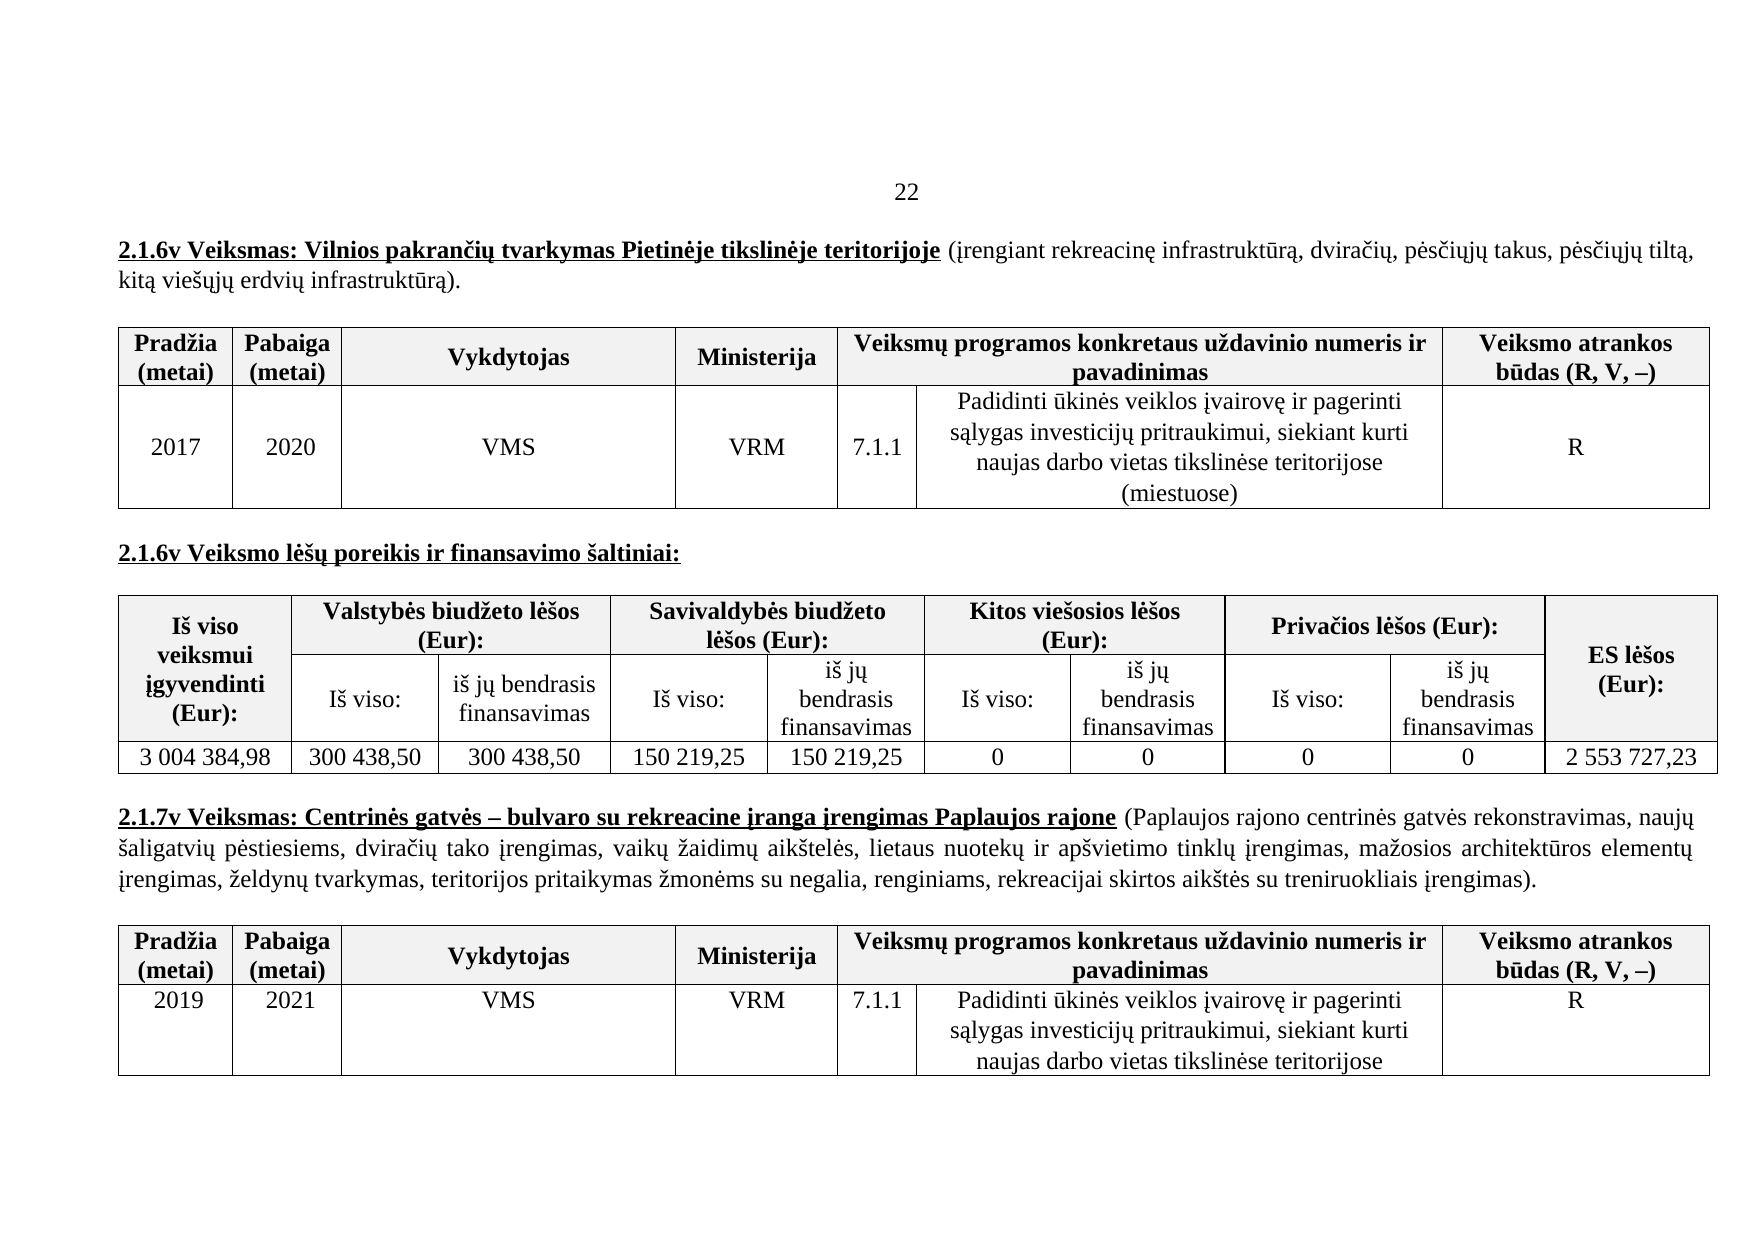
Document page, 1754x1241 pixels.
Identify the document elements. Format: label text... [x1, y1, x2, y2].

table_cell iš jų bendrasis finansavimas [1391, 655, 1544, 741]
table_cell iš jų bendrasis finansavimas [768, 655, 924, 741]
table_header Veiksmų programos konkretaus uždavinio numeris ir pavadinimas [838, 926, 1442, 984]
table_header Pabaiga (metai) [233, 926, 341, 984]
table_header Veiksmo atrankos būdas (R, V, –) [1443, 328, 1709, 385]
table_header Pradžia (metai) [119, 328, 232, 385]
table_cell 7.1.1 [838, 985, 916, 1074]
table_cell 2017 [119, 386, 232, 508]
table_cell Iš viso: [1226, 655, 1390, 741]
table_cell 0 [1071, 742, 1224, 773]
table_header Veiksmo atrankos būdas (R, V, –) [1443, 926, 1709, 984]
table_cell 150 219,25 [611, 742, 767, 773]
table_cell 7.1.1 [838, 386, 916, 508]
table_cell iš jų bendrasis finansavimas [1071, 655, 1224, 741]
table_cell 3 004 384,98 [119, 742, 291, 773]
table_cell Padidinti ūkinės veiklos įvairovę ir pagerinti sąlygas investicijų pritraukimui, siekiant kurti naujas darbo vietas tikslinėse teritorijose [917, 985, 1442, 1074]
table_cell VMS [342, 386, 675, 508]
table_cell VRM [676, 386, 837, 508]
table_cell 0 [925, 742, 1070, 773]
text 2.1.6v Veiksmo lėšų poreikis ir finansavimo šaltiniai: [118, 538, 1695, 567]
table_cell Iš viso: [611, 655, 767, 741]
text 2.1.7v Veiksmas: Centrinės gatvės – bulvaro su rekreacine įranga įrengimas Paplaujos rajone (Paplaujos rajono centrinės gatvės rekonstravimas, naujų šaligatvių pėstiesiems, dviračių tako įrengimas, vaikų žaidimų aikštelės, lietaus nuotekų ir apšvietimo tinklų įrengimas, mažosios architektūros elementų įrengimas, želdynų tvarkymas, teritorijos pritaikymas žmonėms su negalia, renginiams, rekreacijai skirtos aikštės su treniruokliais įrengimas). [118, 802, 1695, 893]
table_cell 2019 [119, 985, 232, 1074]
table_header ES lėšos (Eur): [1546, 596, 1717, 741]
table_cell Padidinti ūkinės veiklos įvairovę ir pagerinti sąlygas investicijų pritraukimui, siekiant kurti naujas darbo vietas tikslinėse teritorijose (miestuose) [917, 386, 1442, 508]
table_cell 150 219,25 [768, 742, 924, 773]
table_header Veiksmų programos konkretaus uždavinio numeris ir pavadinimas [838, 328, 1442, 385]
table_cell Iš viso: [292, 655, 438, 741]
table_header Kitos viešosios lėšos (Eur): [925, 596, 1224, 654]
table_header Vykdytojas [342, 328, 675, 385]
table_cell R [1443, 985, 1709, 1074]
table_cell 2020 [233, 386, 341, 508]
table_header Valstybės biudžeto lėšos (Eur): [292, 596, 610, 654]
table_cell 2021 [233, 985, 341, 1074]
table_header Ministerija [676, 328, 837, 385]
table_cell iš jų bendrasis finansavimas [439, 655, 610, 741]
table_cell Iš viso: [925, 655, 1070, 741]
table_cell 2 553 727,23 [1546, 742, 1717, 773]
table_cell R [1443, 386, 1709, 508]
table_cell 300 438,50 [292, 742, 438, 773]
table_header Privačios lėšos (Eur): [1226, 596, 1544, 654]
table_header Vykdytojas [342, 926, 675, 984]
table_header Pradžia (metai) [119, 926, 232, 984]
table_cell 0 [1226, 742, 1390, 773]
table_header Ministerija [676, 926, 837, 984]
table_cell VMS [342, 985, 675, 1074]
table_cell VRM [676, 985, 837, 1074]
table_header Pabaiga (metai) [233, 328, 341, 385]
table_cell 0 [1391, 742, 1544, 773]
table_header Savivaldybės biudžeto lėšos (Eur): [611, 596, 924, 654]
table_header Iš viso veiksmui įgyvendinti (Eur): [119, 596, 291, 741]
table_cell 300 438,50 [439, 742, 610, 773]
text 2.1.6v Veiksmas: Vilnios pakrančių tvarkymas Pietinėje tikslinėje teritorijoje (įrengiant rekreacinę infrastruktūrą, dviračių, pėsčiųjų takus, pėsčiųjų tiltą, kitą viešųjų erdvių infrastruktūrą). [118, 235, 1695, 294]
